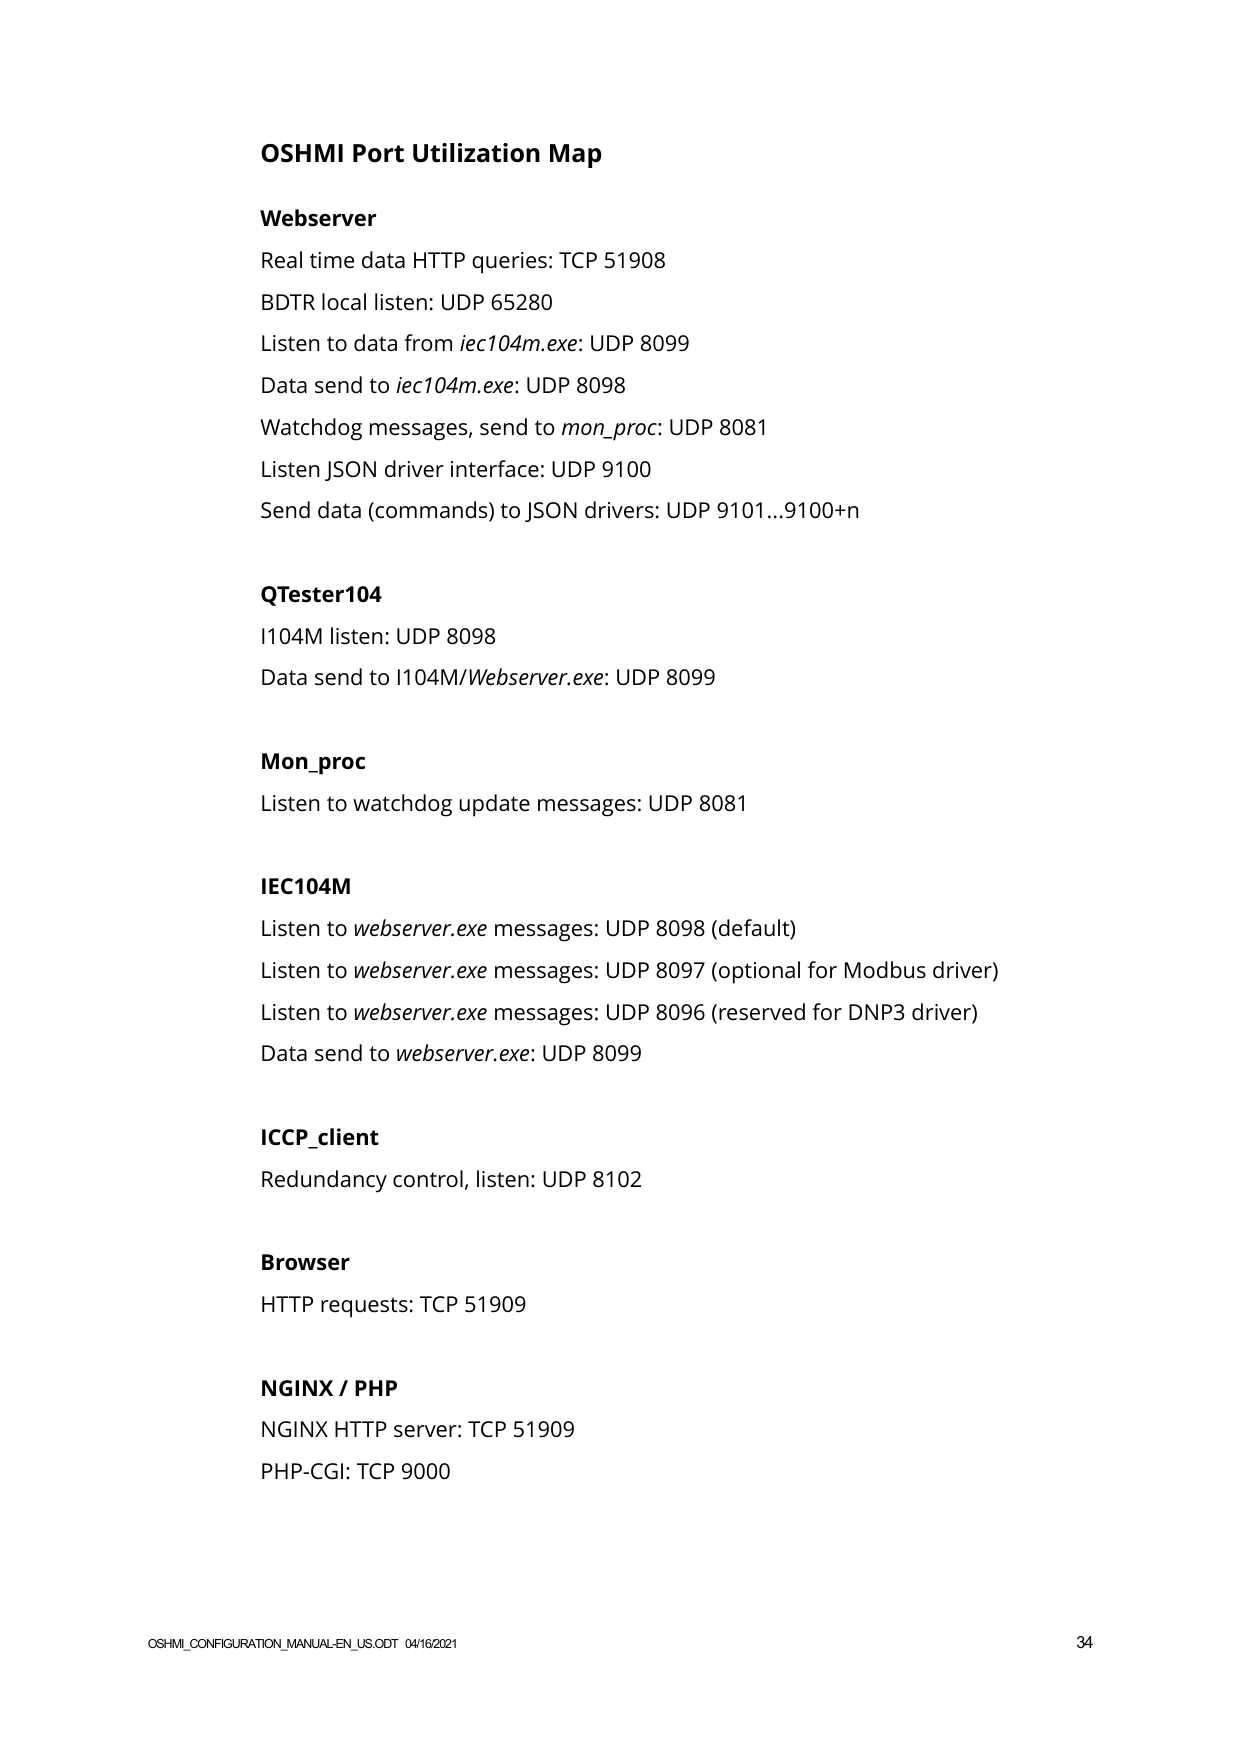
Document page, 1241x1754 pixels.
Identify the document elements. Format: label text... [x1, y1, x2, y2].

text Real time data HTTP queries: TCP 51908 [260, 245, 1093, 274]
text Send data (commands) to JSON drivers: UDP 9101...9100+n [260, 495, 1093, 525]
text Listen JSON driver interface: UDP 9100 [260, 453, 1093, 483]
text PHP-CGI: TCP 9000 [260, 1456, 1093, 1486]
text Webserver [260, 203, 1093, 233]
text I104M listen: UDP 8098 [260, 621, 1093, 650]
text BDTR local listen: UDP 65280 [260, 286, 1093, 316]
text ICCP_client [260, 1122, 1093, 1152]
text QTester104 [260, 579, 1093, 609]
text Mon_proc [260, 746, 1093, 776]
text Listen to watchdog update messages: UDP 8081 [260, 788, 1093, 817]
text Data send to webserver.exe: UDP 8099 [260, 1038, 1093, 1068]
text Watchdog messages, send to mon_proc: UDP 8081 [260, 412, 1093, 442]
text HTTP requests: TCP 51909 [260, 1289, 1093, 1319]
text NGINX / PHP [260, 1372, 1093, 1402]
subtitle OSHMI Port Utilization Map [260, 136, 1093, 170]
text Listen to webserver.exe messages: UDP 8097 (optional for Modbus driver) [260, 955, 1093, 984]
text NGINX HTTP server: TCP 51909 [260, 1414, 1093, 1444]
text IEC104M [260, 871, 1093, 901]
text Listen to webserver.exe messages: UDP 8098 (default) [260, 913, 1093, 943]
text Redundancy control, listen: UDP 8102 [260, 1164, 1093, 1193]
text Browser [260, 1247, 1093, 1277]
text Listen to data from iec104m.exe: UDP 8099 [260, 328, 1093, 358]
text Listen to webserver.exe messages: UDP 8096 (reserved for DNP3 driver) [260, 997, 1093, 1026]
text Data send to iec104m.exe: UDP 8098 [260, 370, 1093, 400]
text Data send to I104M/Webserver.exe: UDP 8099 [260, 662, 1093, 692]
